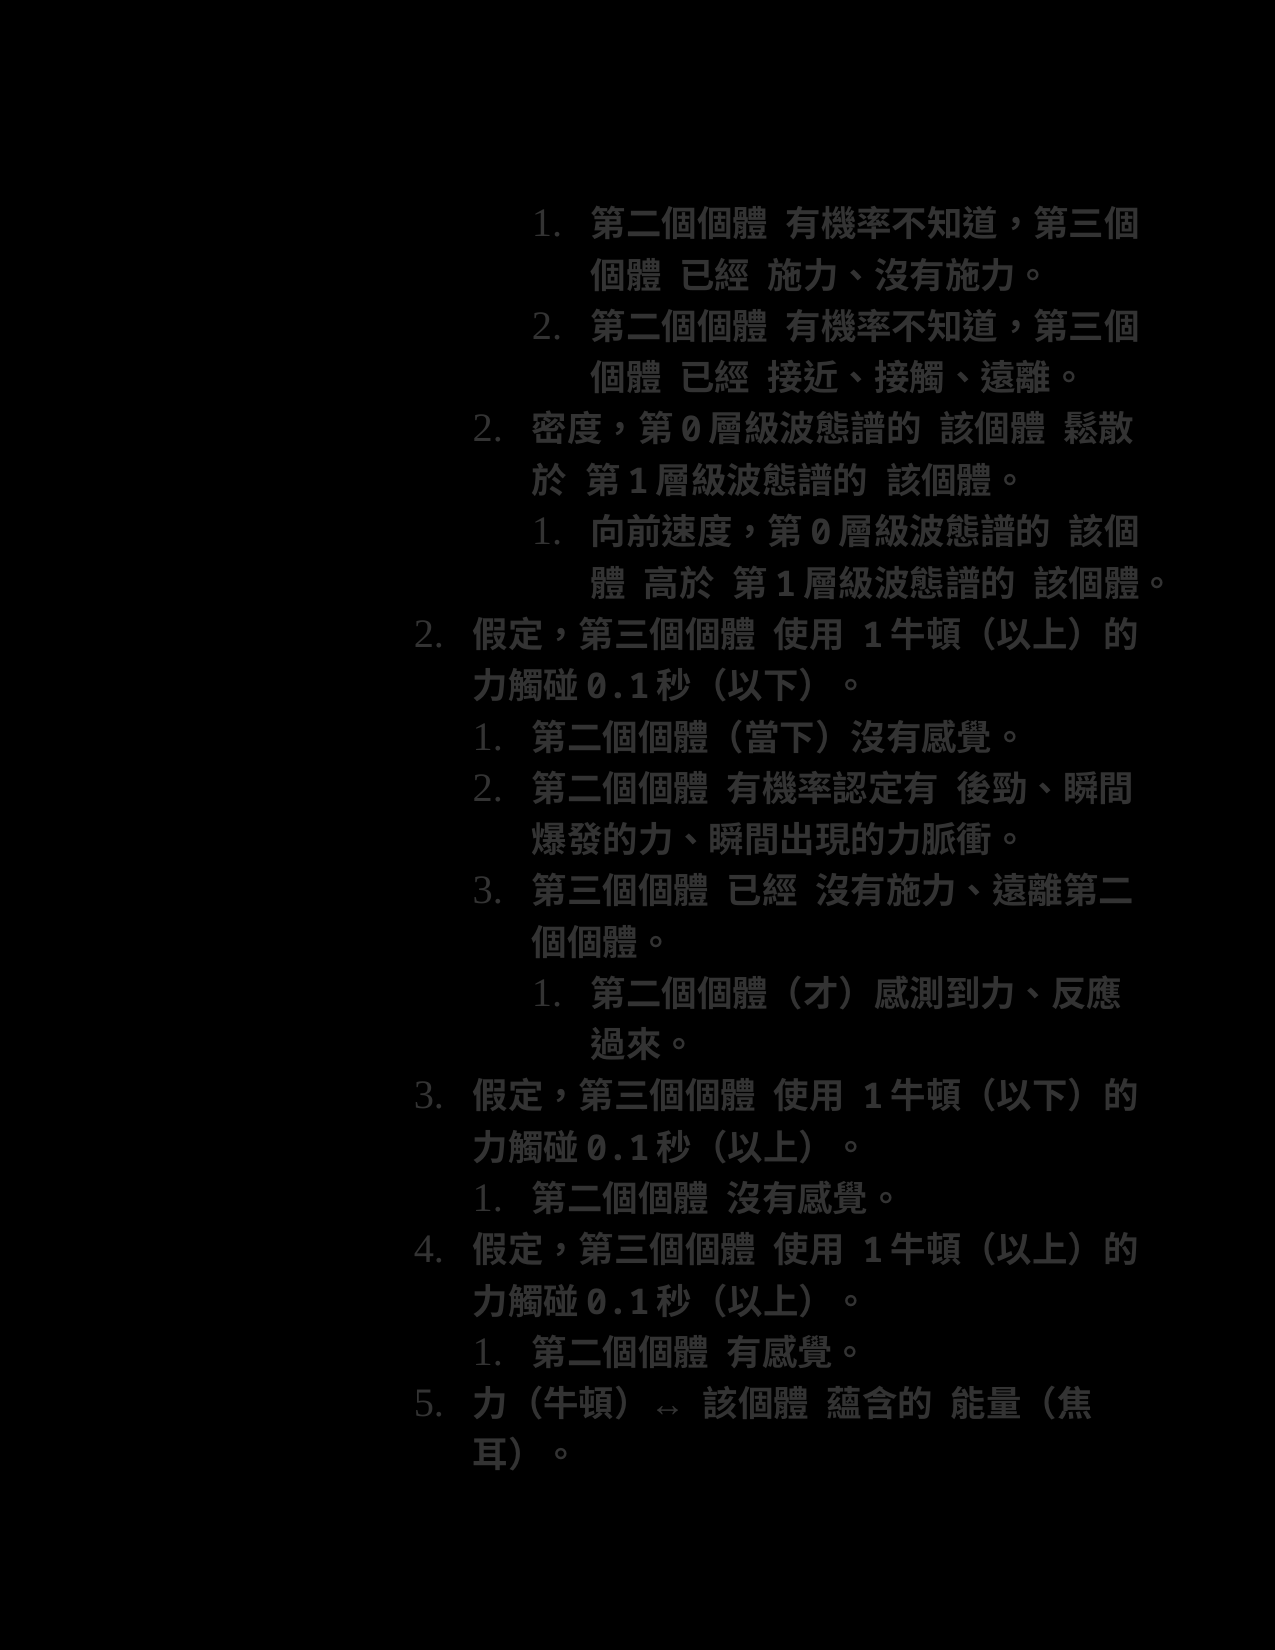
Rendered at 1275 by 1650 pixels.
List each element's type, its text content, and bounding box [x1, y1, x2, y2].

list 假定，第三個個體 使用 1牛頓（以上）的力觸碰0.1秒（以上）。 [413, 1222, 1157, 1324]
list 第二個個體 有感覺。 [472, 1324, 1157, 1376]
list 第二個個體 有機率認定有 後勁、瞬間爆發的力、瞬間出現的力脈衝。 [472, 760, 1157, 863]
list 向前速度，第0層級波態譜的 該個體 高於 第1層級波態譜的 該個體。 [532, 503, 1157, 606]
list 第二個個體 有機率不知道，第三個個體 已經 接近、接觸、遠離。 [532, 298, 1157, 401]
list 密度，第0層級波態譜的 該個體 鬆散於 第1層級波態譜的 該個體。 [472, 401, 1157, 503]
list 力（牛頓）↔ 該個體 蘊含的 能量（焦耳）。 [413, 1376, 1157, 1478]
list 第二個個體（才）感測到力、反應過來。 [532, 965, 1157, 1068]
list 第二個個體（當下）沒有感覺。 [472, 709, 1157, 760]
list 第三個個體 已經 沒有施力、遠離第二個個體。 [472, 863, 1157, 965]
list 假定，第三個個體 使用 1牛頓（以上）的力觸碰0.1秒（以下）。 [413, 606, 1157, 709]
list 假定，第三個個體 使用 1牛頓（以下）的力觸碰0.1秒（以上）。 [413, 1068, 1157, 1170]
list 第二個個體 沒有感覺。 [472, 1170, 1157, 1222]
list 第二個個體 有機率不知道，第三個個體 已經 施力、沒有施力。 [532, 196, 1157, 298]
